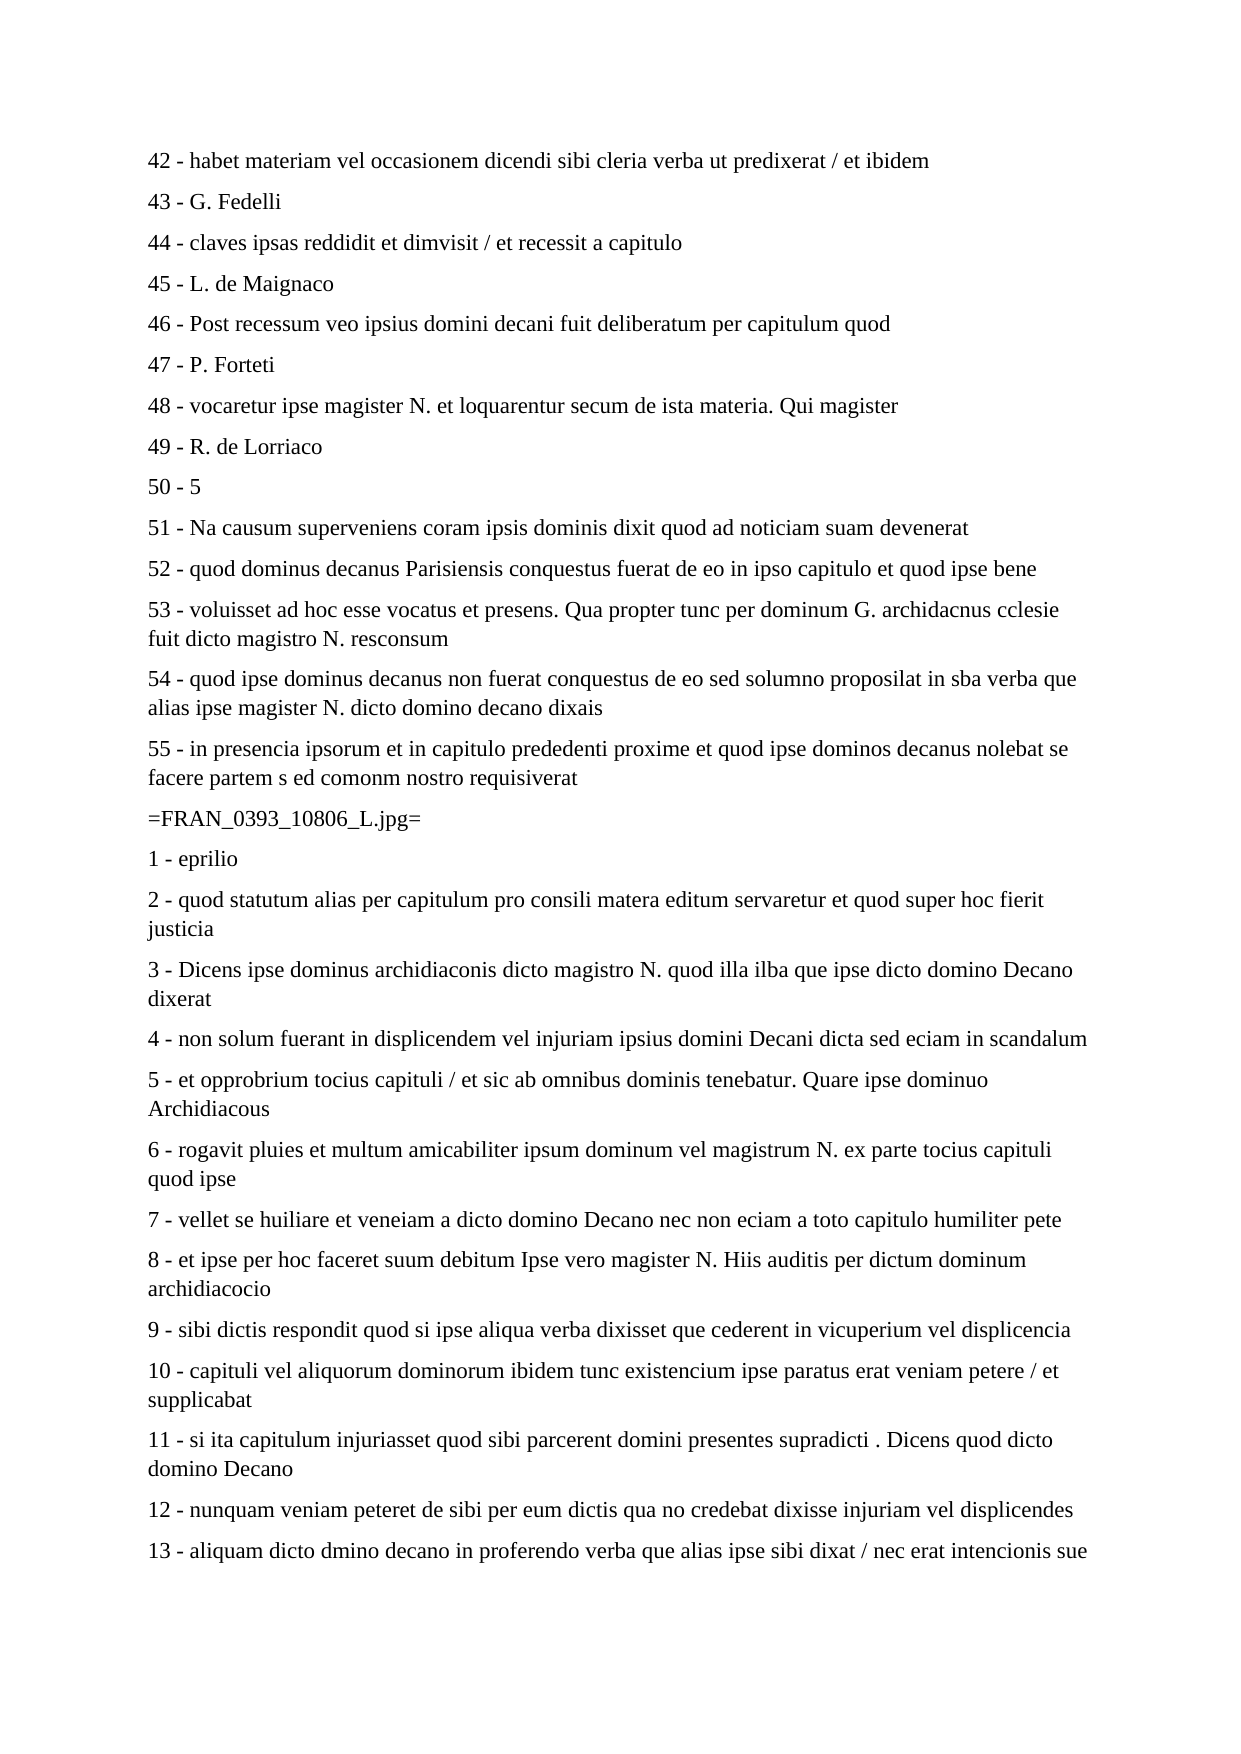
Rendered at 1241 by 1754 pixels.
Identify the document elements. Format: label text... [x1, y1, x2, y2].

text 13 - aliquam dicto dmino decano in proferendo verba que alias ipse sibi dixat / nec erat intencionis sue [148, 1537, 1093, 1563]
text 50 - 5 [148, 473, 1093, 500]
text 1 - eprilio [148, 845, 1093, 872]
text 44 - claves ipsas reddidit et dimvisit / et recessit a capitulo [148, 229, 1093, 255]
text 47 - P. Forteti [148, 351, 1093, 378]
text 48 - vocaretur ipse magister N. et loquarentur secum de ista materia. Qui magister [148, 392, 1093, 418]
text 10 - capituli vel aliquorum dominorum ibidem tunc existencium ipse paratus erat veniam petere / et supplicabat [148, 1357, 1093, 1412]
text =FRAN_0393_10806_L.jpg= [148, 805, 1093, 831]
text 3 - Dicens ipse dominus archidiaconis dicto magistro N. quod illa ilba que ipse dicto domino Decano dixerat [148, 956, 1093, 1011]
text 52 - quod dominus decanus Parisiensis conquestus fuerat de eo in ipso capitulo et quod ipse bene [148, 555, 1093, 581]
text 53 - voluisset ad hoc esse vocatus et presens. Qua propter tunc per dominum G. archidacnus cclesie fuit dicto magistro N. resconsum [148, 596, 1093, 651]
text 46 - Post recessum veo ipsius domini decani fuit deliberatum per capitulum quod [148, 311, 1093, 337]
text 54 - quod ipse dominus decanus non fuerat conquestus de eo sed solumno proposilat in sba verba que alias ipse magister N. dicto domino decano dixais [148, 665, 1093, 721]
text 49 - R. de Lorriaco [148, 433, 1093, 459]
text 11 - si ita capitulum injuriasset quod sibi parcerent domini presentes supradicti . Dicens quod dicto domino Decano [148, 1426, 1093, 1482]
text 55 - in presencia ipsorum et in capitulo prededenti proxime et quod ipse dominos decanus nolebat se facere partem s ed comonm nostro requisiverat [148, 735, 1093, 790]
text 42 - habet materiam vel occasionem dicendi sibi cleria verba ut predixerat / et ibidem [148, 148, 1093, 174]
text 6 - rogavit pluies et multum amicabiliter ipsum dominum vel magistrum N. ex parte tocius capituli quod ipse [148, 1136, 1093, 1191]
text 51 - Na causum superveniens coram ipsis dominis dixit quod ad noticiam suam devenerat [148, 514, 1093, 541]
text 43 - G. Fedelli [148, 188, 1093, 215]
text 12 - nunquam veniam peteret de sibi per eum dictis qua no credebat dixisse injuriam vel displicendes [148, 1496, 1093, 1522]
text 7 - vellet se huiliare et veneiam a dicto domino Decano nec non eciam a toto capitulo humiliter pete [148, 1206, 1093, 1232]
text 4 - non solum fuerant in displicendem vel injuriam ipsius domini Decani dicta sed eciam in scandalum [148, 1026, 1093, 1052]
text 45 - L. de Maignaco [148, 270, 1093, 296]
text 8 - et ipse per hoc faceret suum debitum Ipse vero magister N. Hiis auditis per dictum dominum archidiacocio [148, 1246, 1093, 1302]
text 5 - et opprobrium tocius capituli / et sic ab omnibus dominis tenebatur. Quare ipse dominuo Archidiacous [148, 1066, 1093, 1122]
text 9 - sibi dictis respondit quod si ipse aliqua verba dixisset que cederent in vicuperium vel displicencia [148, 1316, 1093, 1342]
text 2 - quod statutum alias per capitulum pro consili matera editum servaretur et quod super hoc fierit justicia [148, 886, 1093, 941]
